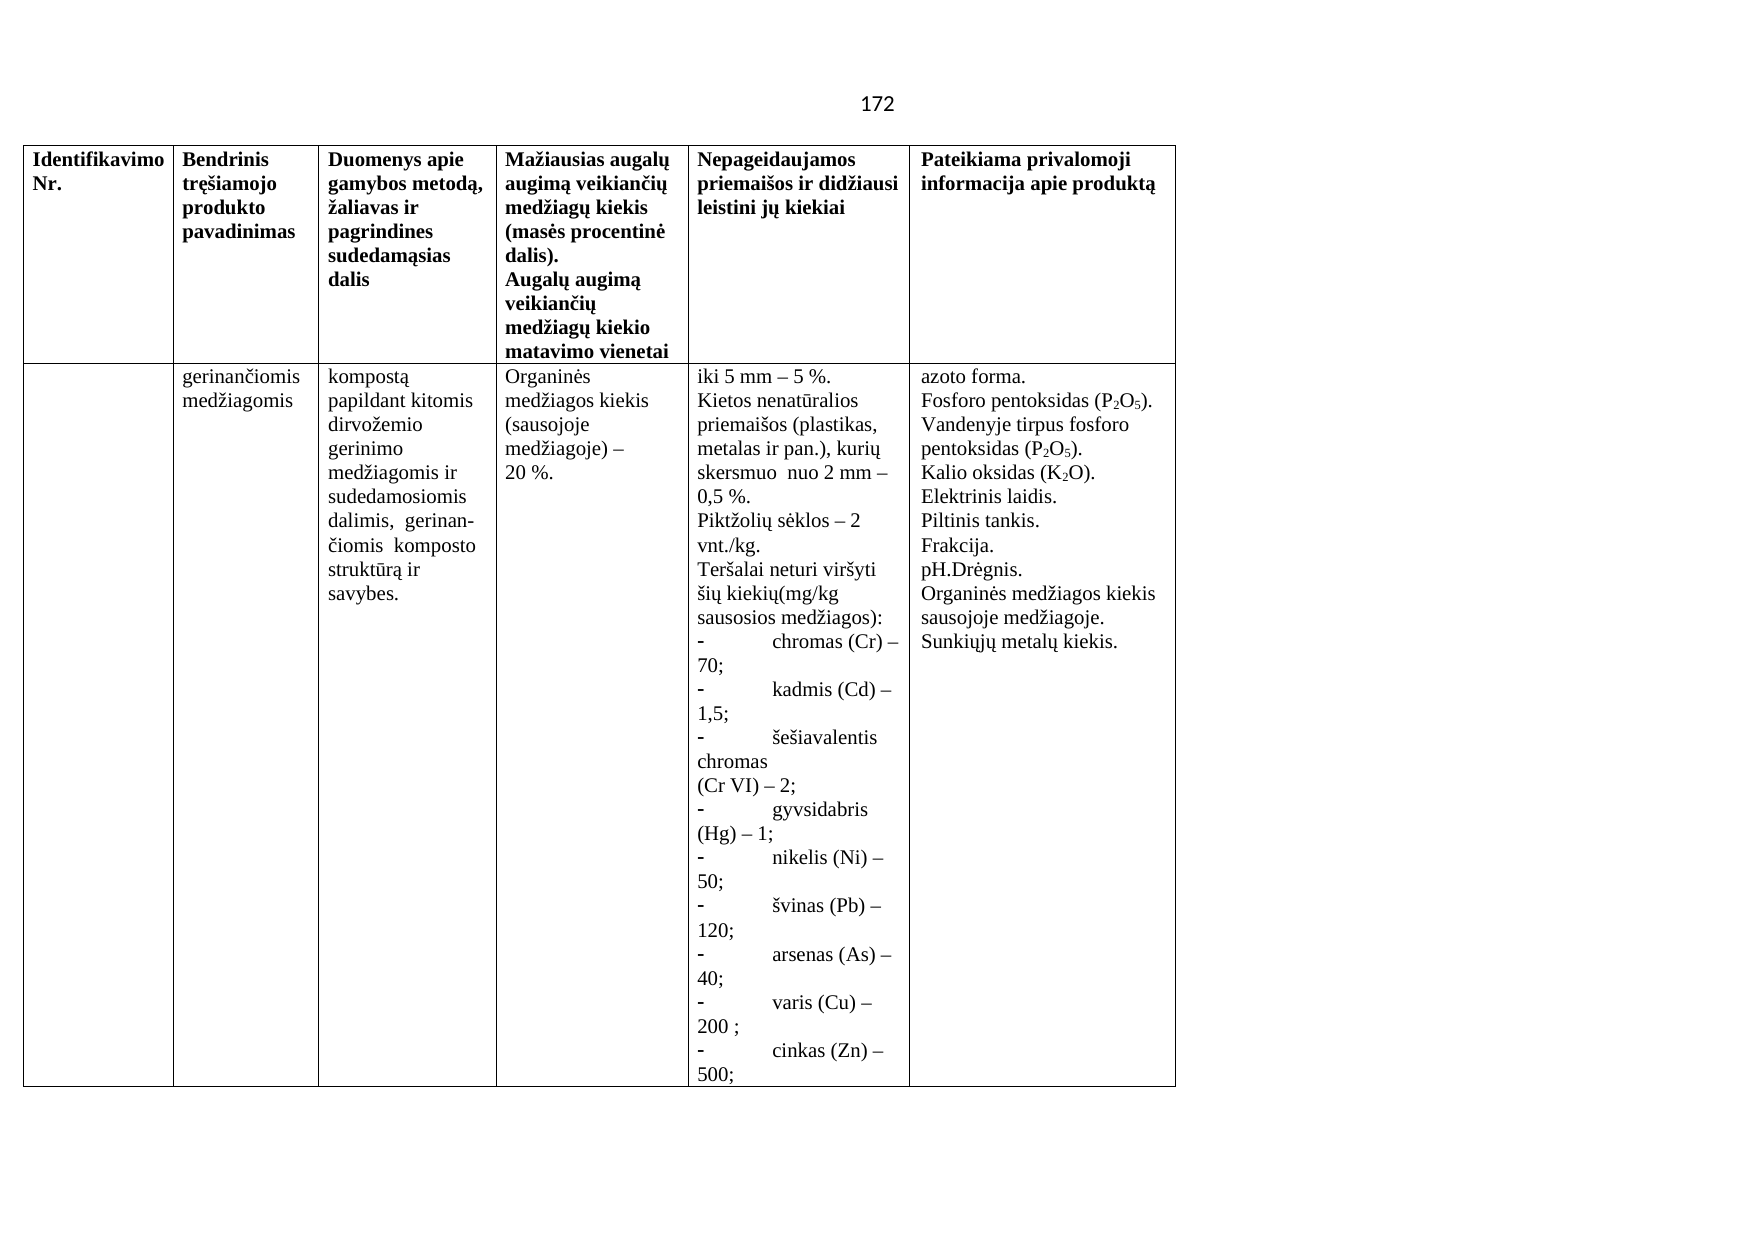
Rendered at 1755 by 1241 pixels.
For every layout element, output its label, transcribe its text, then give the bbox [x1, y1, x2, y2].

table_cell [24, 364, 173, 1086]
table_cell gerinančiomis medžiagomis [174, 364, 318, 1086]
table_header Pateikiama privalomoji informacija apie produktą [910, 146, 1175, 363]
table_header Identifikavimo Nr. [24, 146, 173, 363]
table_header Nepageidaujamos priemaišos ir didžiausi leistini jų kiekiai [689, 146, 909, 363]
table_cell azoto forma. Fosforo pentoksidas (P2O5). Vandenyje tirpus fosforo pentoksidas (P2O5). Kalio oksidas (K2O). Elektrinis laidis. Piltinis tankis. Frakcija. pH.Drėgnis. Organinės medžiagos kiekis sausojoje medžiagoje. Sunkiųjų metalų kiekis. [910, 364, 1175, 1086]
table_header Bendrinis tręšiamojo produkto pavadinimas [174, 146, 318, 363]
table_cell Organinės medžiagos kiekis (sausojoje medžiagoje) – 20 %. [497, 364, 688, 1086]
table_header Mažiausias augalų augimą veikiančių medžiagų kiekis (masės procentinė dalis). Augalų augimą veikiančių medžiagų kiekio matavimo vienetai [497, 146, 688, 363]
table_cell kompostą papildant kitomis dirvožemio gerinimo medžiagomis ir sudedamosiomis dalimis, gerinan-čiomis komposto struktūrą ir savybes. [319, 364, 496, 1086]
table_header Duomenys apie gamybos metodą, žaliavas ir pagrindines sudedamąsias dalis [319, 146, 496, 363]
table_cell iki 5 mm – 5 %. Kietos nenatūralios priemaišos (plastikas, metalas ir pan.), kurių skersmuo nuo 2 mm – 0,5 %. Piktžolių sėklos – 2 vnt./kg. Teršalai neturi viršyti šių kiekių(mg/kg sausosios medžiagos):  chromas (Cr) – 70;  kadmis (Cd) – 1,5;  šešiavalentis chromas (Cr VI) – 2;  gyvsidabris (Hg) – 1;  nikelis (Ni) – 50;  švinas (Pb) – 120;  arsenas (As) – 40;  varis (Cu) – 200 ;  cinkas (Zn) – 500; [689, 364, 909, 1086]
